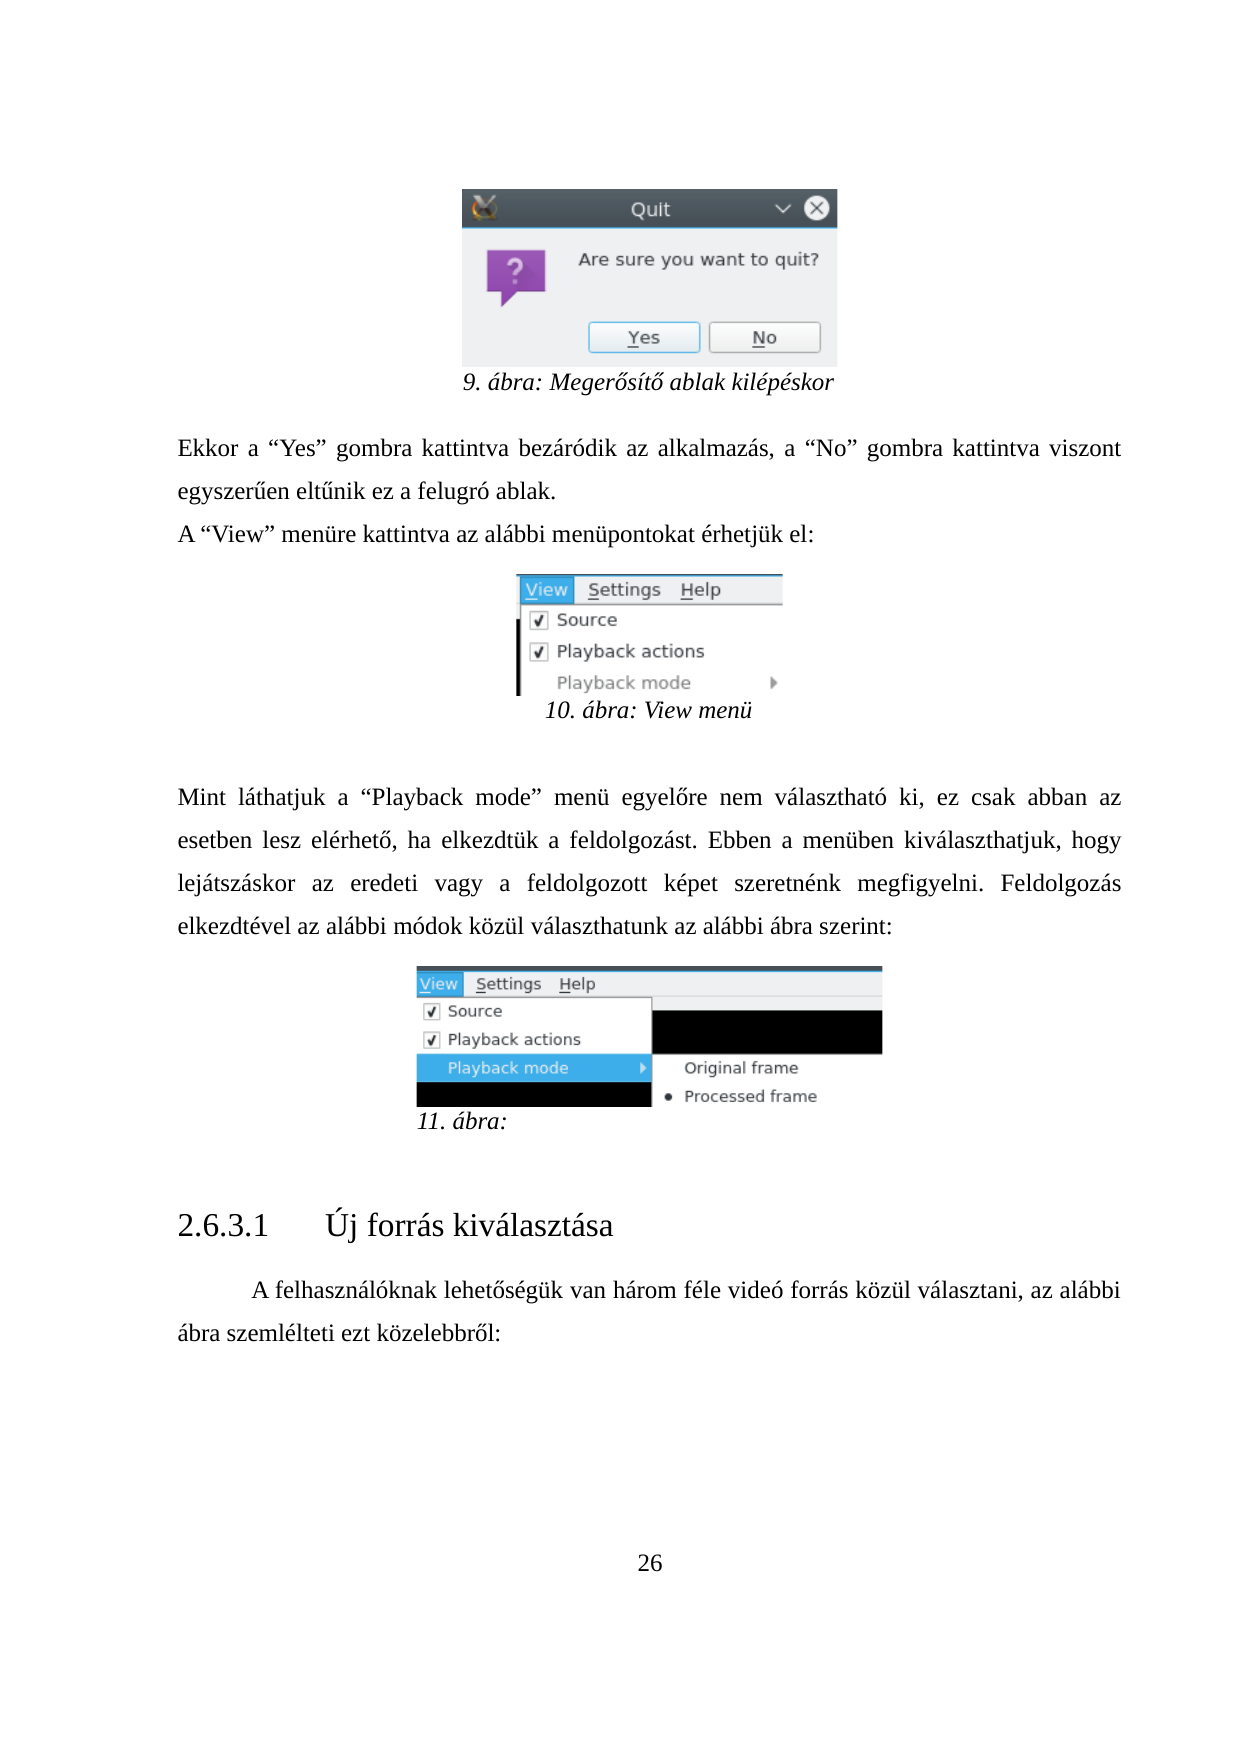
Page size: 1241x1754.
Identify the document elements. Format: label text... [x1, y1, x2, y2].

subtitle Új forrás kiválasztása [177, 1205, 1122, 1243]
text A “View” menüre kattintva az alábbi menüpontokat érhetjük el: [177, 519, 1122, 548]
picture [462, 189, 838, 367]
text Ekkor a “Yes” gombra kattintva bezáródik az alkalmazás, a “No” gombra kattintva viszont egyszerűen eltűnik ez a felugró ablak. [177, 177, 1122, 505]
picture [516, 574, 783, 696]
picture [416, 966, 883, 1107]
text Mint láthatjuk a “Playback mode” menü egyelőre nem választható ki, ez csak abban az esetben lesz elérhető, ha elkezdtük a feldolgozást. Ebben a menüben kiválaszthatjuk, hogy lejátszáskor az eredeti vagy a feldolgozott képet szeretnénk megfigyelni. Feldolgozás elkezdtével az alábbi módok közül választhatunk az alábbi ábra szerint: [177, 782, 1122, 940]
text A felhasználóknak lehetőségük van három féle videó forrás közül választani, az alábbi ábra szemlélteti ezt közelebbről: [177, 1275, 1122, 1347]
text 11. ábra: [417, 1107, 883, 1135]
text 9. ábra: Megerősítő ablak kilépéskor [454, 190, 845, 396]
text 10. ábra: View menü [516, 696, 783, 724]
